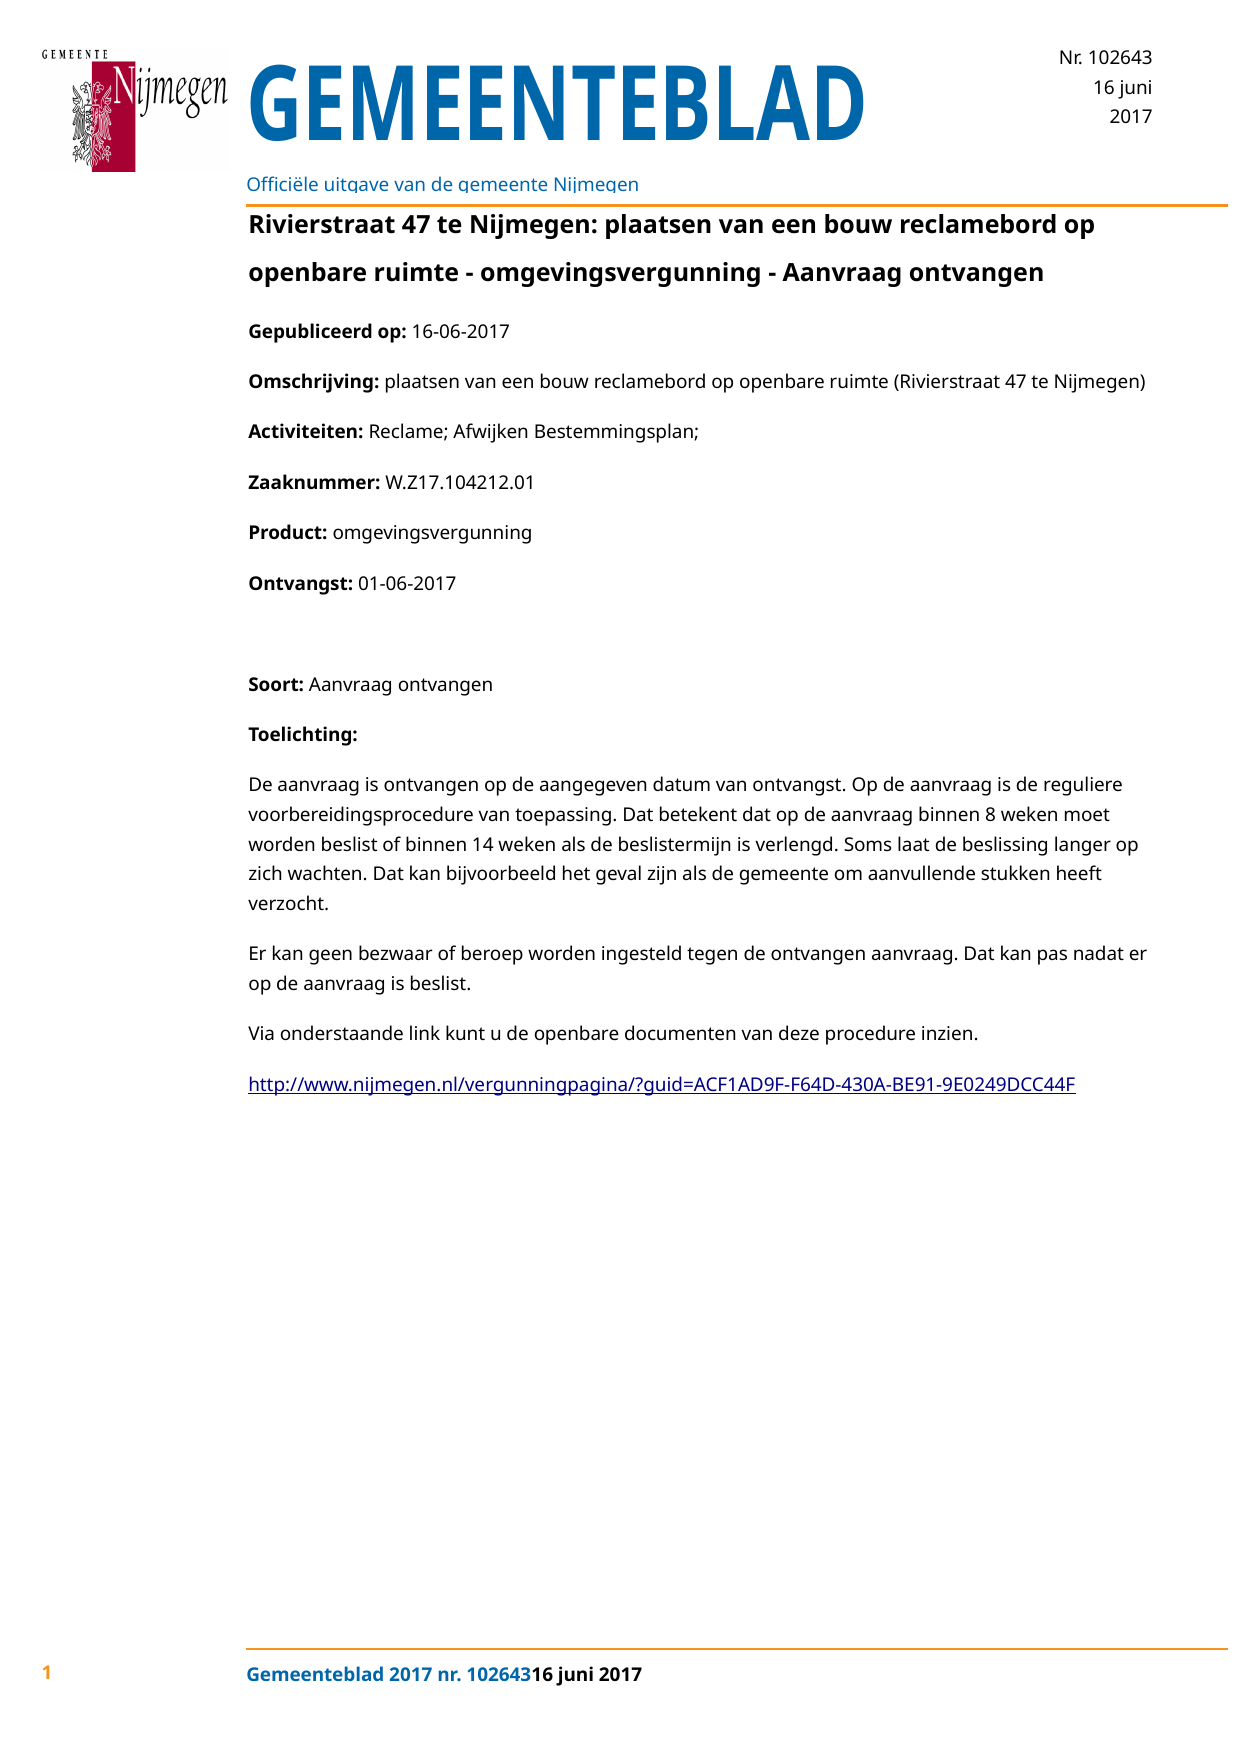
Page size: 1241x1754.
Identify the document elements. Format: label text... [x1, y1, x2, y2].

text Toelichting: [248, 721, 1152, 747]
text Zaaknummer: W.Z17.104212.01 [248, 469, 1152, 495]
text Ontvangst: 01-06-2017 [248, 570, 1152, 596]
text Rivierstraat 47 te Nijmegen: plaatsen van een bouw reclamebord op openbare ruimte - omgevingsvergunning - Aanvraag ontvangen [248, 207, 1152, 288]
text Omschrijving: plaatsen van een bouw reclamebord op openbare ruimte (Rivierstraat 47 te Nijmegen) [248, 368, 1152, 394]
text Gepubliceerd op: 16-06-2017 [248, 318, 1152, 344]
text Activiteiten: Reclame; Afwijken Bestemmingsplan; [248, 419, 1152, 444]
text Product: omgevingsvergunning [248, 519, 1152, 545]
text Via onderstaande link kunt u de openbare documenten van deze procedure inzien. [248, 1020, 1152, 1046]
text De aanvraag is ontvangen op de aangegeven datum van ontvangst. Op de aanvraag is de reguliere voorbereidingsprocedure van toepassing. Dat betekent dat op de aanvraag binnen 8 weken moet worden beslist of binnen 14 weken als de beslistermijn is verlengd. Soms laat de beslissing langer op zich wachten. Dat kan bijvoorbeeld het geval zijn als de gemeente om aanvullende stukken heeft verzocht. [248, 772, 1152, 916]
text Er kan geen bezwaar of beroep worden ingesteld tegen de ontvangen aanvraag. Dat kan pas nadat er op de aanvraag is beslist. [248, 940, 1152, 996]
text Soort: Aanvraag ontvangen [248, 671, 1152, 697]
picture [41, 47, 231, 172]
text http://www.nijmegen.nl/vergunningpagina/?guid=ACF1AD9F-F64D-430A-BE91-9E0249DCC44F [248, 1071, 1152, 1097]
